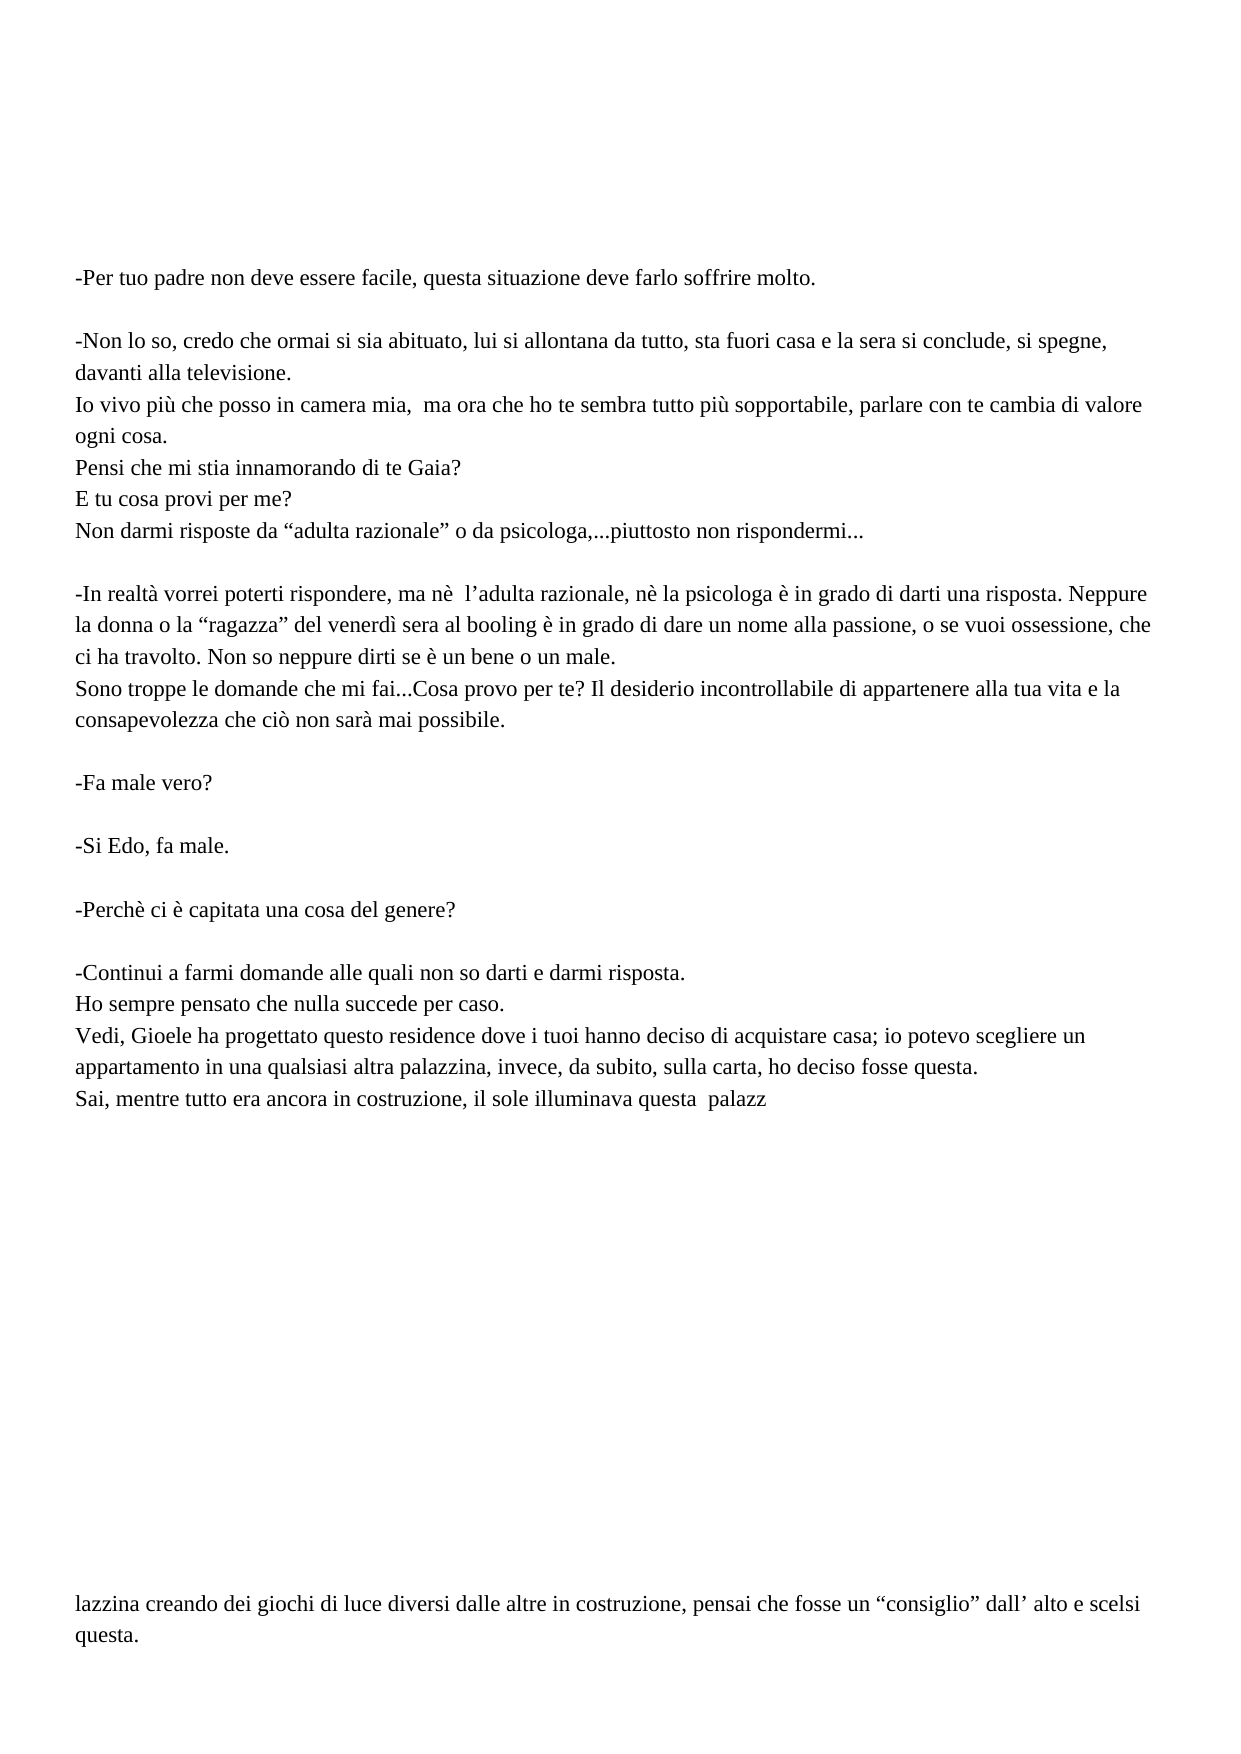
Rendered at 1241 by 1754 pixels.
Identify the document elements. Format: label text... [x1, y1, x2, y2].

text Sono troppe le domande che mi fai...Cosa provo per te? Il desiderio incontrollabile di appartenere alla tua vita e la consapevolezza che ciò non sarà mai possibile. [75, 675, 1165, 733]
text Ho sempre pensato che nulla succede per caso. [75, 990, 1165, 1017]
text -Continui a farmi domande alle quali non so darti e darmi risposta. [75, 959, 1165, 985]
text -Perchè ci è capitata una cosa del genere? [75, 896, 1165, 922]
text -Non lo so, credo che ormai si sia abituato, lui si allontana da tutto, sta fuori casa e la sera si conclude, si spegne, davanti alla televisione. [75, 327, 1165, 385]
text Vedi, Gioele ha progettato questo residence dove i tuoi hanno deciso di acquistare casa; io potevo scegliere un appartamento in una qualsiasi altra palazzina, invece, da subito, sulla carta, ho deciso fosse questa. [75, 1022, 1165, 1080]
text Io vivo più che posso in camera mia, ma ora che ho te sembra tutto più sopportabile, parlare con te cambia di valore ogni cosa. [75, 391, 1165, 448]
text Non darmi risposte da “adulta razionale” o da psicologa,...piuttosto non rispondermi... [75, 517, 1165, 543]
text -Fa male vero? [75, 769, 1165, 796]
text Sai, mentre tutto era ancora in costruzione, il sole illuminava questa palazz [75, 1085, 1165, 1111]
text -Per tuo padre non deve essere facile, questa situazione deve farlo soffrire molto. [75, 264, 1165, 291]
text Pensi che mi stia innamorando di te Gaia? [75, 454, 1165, 480]
text E tu cosa provi per me? [75, 485, 1165, 512]
text lazzina creando dei giochi di luce diversi dalle altre in costruzione, pensai che fosse un “consiglio” dall’ alto e scelsi questa. [75, 1590, 1165, 1648]
text -Si Edo, fa male. [75, 832, 1165, 859]
text -In realtà vorrei poterti rispondere, ma nè l’adulta razionale, nè la psicologa è in grado di darti una risposta. Neppure la donna o la “ragazza” del venerdì sera al booling è in grado di dare un nome alla passione, o se vuoi ossessione, che ci ha travolto. Non so neppure dirti se è un bene o un male. [75, 580, 1165, 669]
